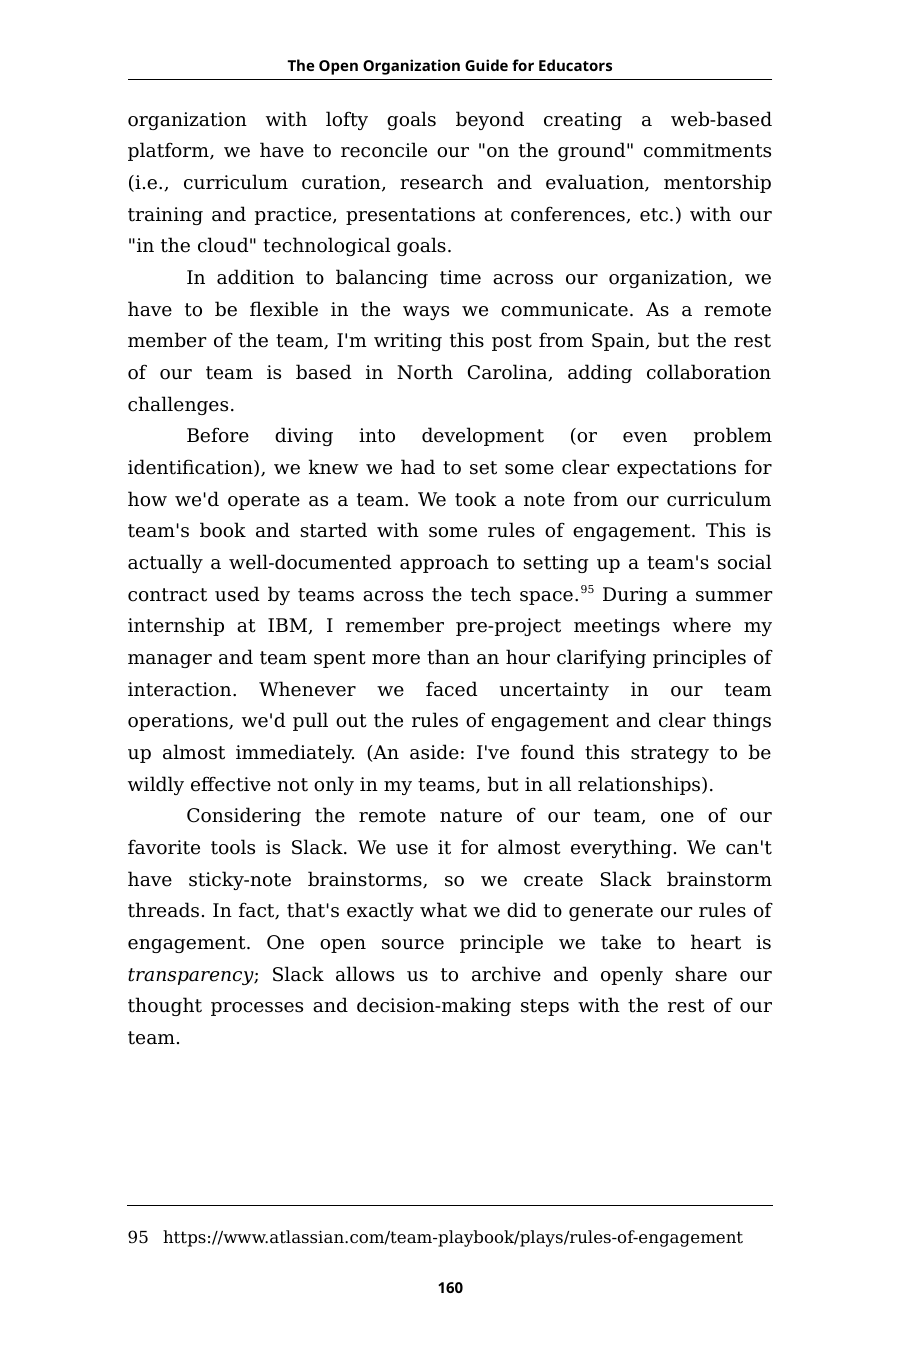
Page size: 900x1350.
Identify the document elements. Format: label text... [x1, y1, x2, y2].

text Considering the remote nature of our team, one of our favorite tools is Slack. We use it for almost everything. We can't have sticky-note brainstorms, so we create Slack brainstorm threads. In fact, that's exactly what we did to generate our rules of engagement. One open source principle we take to heart is transparency; Slack allows us to archive and openly share our thought processes and decision-making steps with the rest of our team. [127, 805, 772, 1049]
text https://www.atlassian.com/team-playbook/plays/rules-of-engagement [127, 1228, 772, 1247]
text In addition to balancing time across our organization, we have to be flexible in the ways we communicate. As a remote member of the team, I'm writing this post from Spain, but the rest of our team is based in North Carolina, adding collaboration challenges. [127, 267, 772, 416]
text Before diving into development (or even problem identification), we knew we had to set some clear expectations for how we'd operate as a team. We took a note from our curriculum team's book and started with some rules of engagement. This is actually a well-documented approach to setting up a team's social contract used by teams across the tech space. During a summer internship at IBM, I remember pre-project meetings where my manager and team spent more than an hour clarifying principles of interaction. Whenever we faced uncertainty in our team operations, we'd pull out the rules of engagement and clear things up almost immediately. (An aside: I've found this strategy to be wildly effective not only in my teams, but in all relationships). [127, 425, 772, 796]
text organization with lofty goals beyond creating a web-based platform, we have to reconcile our "on the ground" commitments (i.e., curriculum curation, research and evaluation, mentorship training and practice, presentations at conferences, etc.) with our "in the cloud" technological goals. [127, 109, 772, 257]
